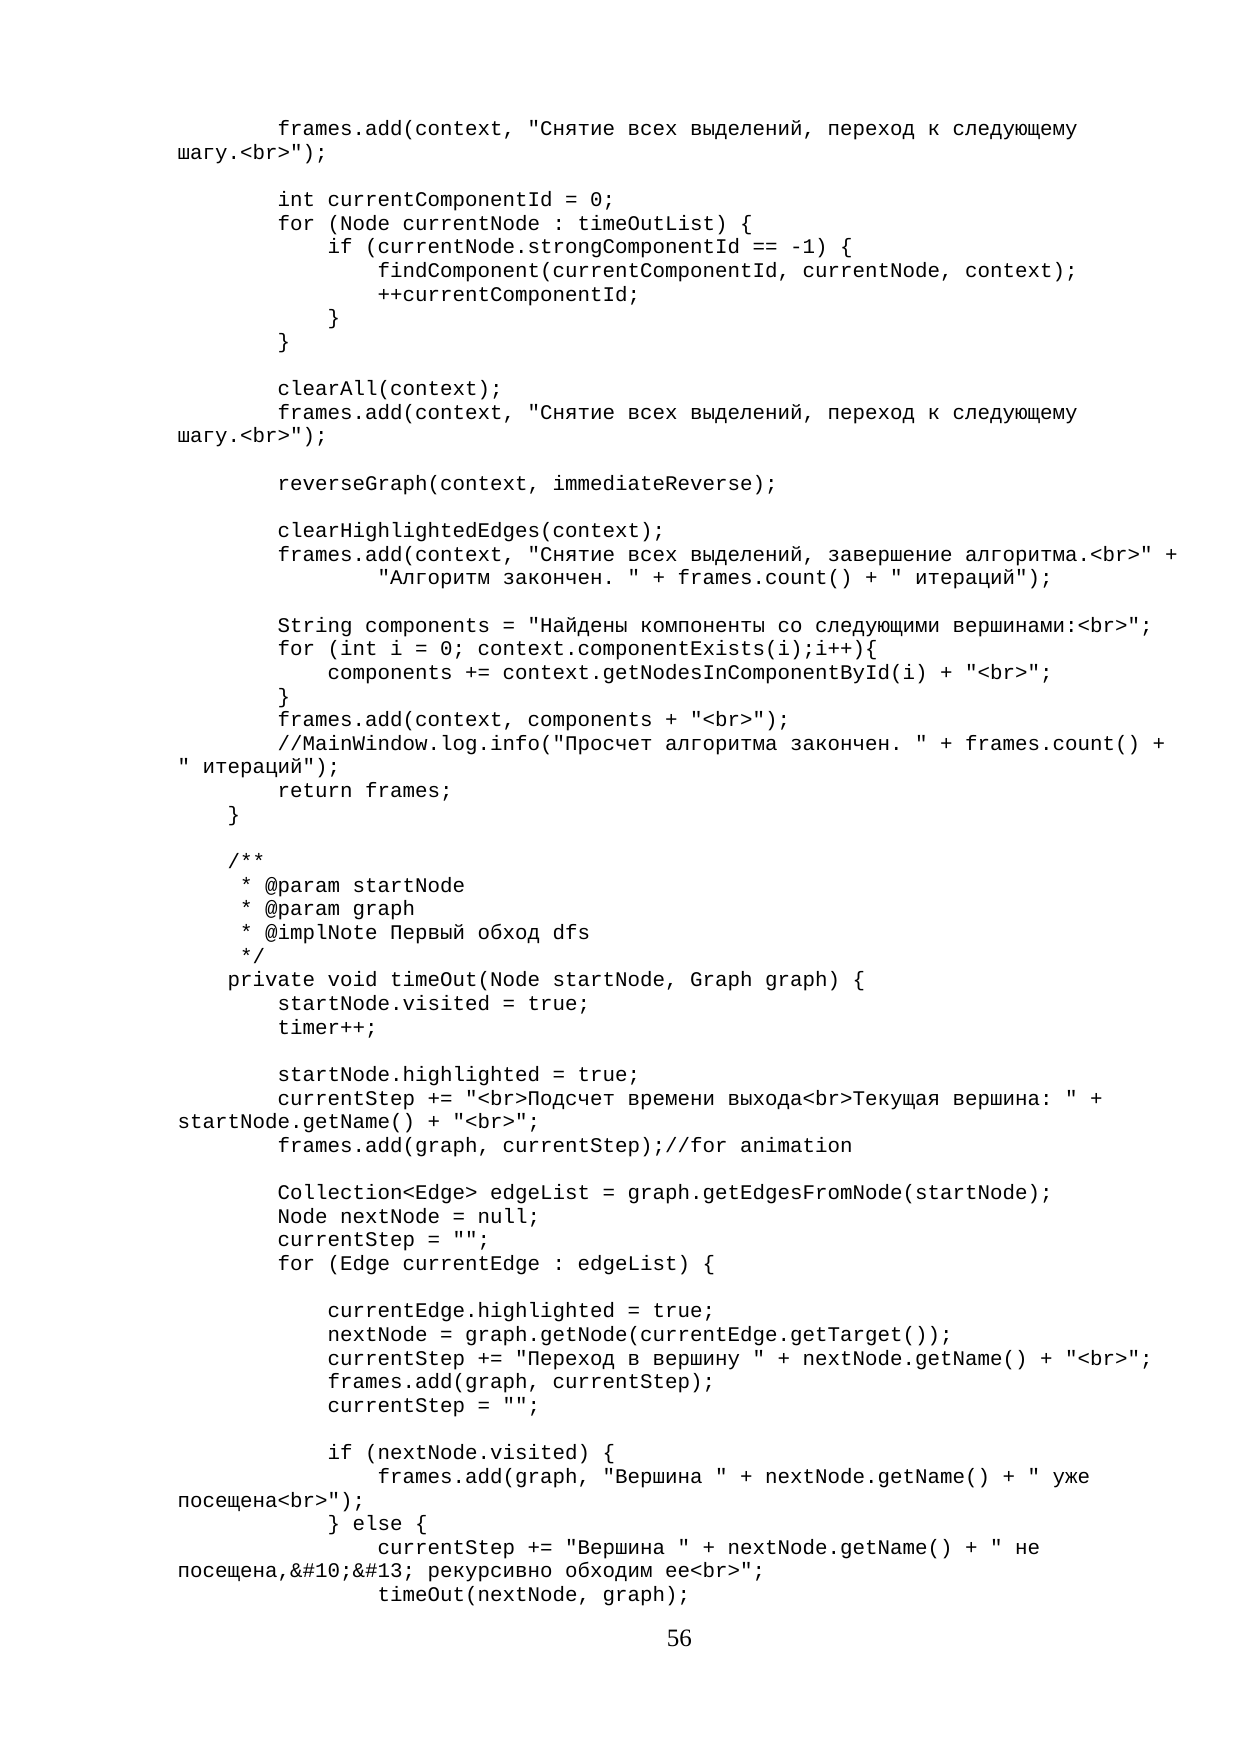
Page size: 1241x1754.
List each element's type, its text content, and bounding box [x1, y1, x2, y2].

text * @param graph [177, 898, 1181, 922]
text /** [177, 851, 1181, 875]
text return frames; [177, 780, 1181, 804]
text startNode.highlighted = true; [177, 1064, 1181, 1088]
text } [177, 307, 1181, 331]
text ++currentComponentId; [177, 284, 1181, 307]
text components += context.getNodesInComponentById(i) + "<br>"; [177, 662, 1181, 686]
text "Алгоритм закончен. " + frames.count() + " итераций"); [177, 567, 1181, 591]
text private void timeOut(Node startNode, Graph graph) { [177, 969, 1181, 993]
text frames.add(context, "Снятие всех выделений, переход к следующему шагу.<br>"); [177, 118, 1181, 165]
text } [177, 804, 1181, 827]
text frames.add(graph, currentStep); [177, 1371, 1181, 1395]
text Node nextNode = null; [177, 1206, 1181, 1229]
text currentStep = ""; [177, 1229, 1181, 1253]
text for (Node currentNode : timeOutList) { [177, 213, 1181, 236]
text currentStep += "Вершина " + nextNode.getName() + " не посещена,&#10;&#13; рекурсивно обходим ее<br>"; [177, 1537, 1181, 1584]
text frames.add(context, components + "<br>"); [177, 709, 1181, 733]
text currentStep += "Переход в вершину " + nextNode.getName() + "<br>"; [177, 1348, 1181, 1371]
text frames.add(graph, currentStep);//for animation [177, 1135, 1181, 1158]
text } [177, 686, 1181, 709]
text if (currentNode.strongComponentId == -1) { [177, 236, 1181, 260]
text if (nextNode.visited) { [177, 1442, 1181, 1466]
text currentEdge.highlighted = true; [177, 1300, 1181, 1324]
text currentStep = ""; [177, 1395, 1181, 1419]
text Collection<Edge> edgeList = graph.getEdgesFromNode(startNode); [177, 1182, 1181, 1206]
text clearAll(context); [177, 378, 1181, 402]
text */ [177, 946, 1181, 969]
text reverseGraph(context, immediateReverse); [177, 473, 1181, 496]
text frames.add(graph, "Вершина " + nextNode.getName() + " уже посещена<br>"); [177, 1466, 1181, 1513]
text timeOut(nextNode, graph); [177, 1584, 1181, 1608]
text for (int i = 0; context.componentExists(i);i++){ [177, 638, 1181, 662]
text * @implNote Первый обход dfs [177, 922, 1181, 946]
text frames.add(context, "Снятие всех выделений, переход к следующему шагу.<br>"); [177, 402, 1181, 449]
text } else { [177, 1513, 1181, 1537]
text findComponent(currentComponentId, currentNode, context); [177, 260, 1181, 284]
text * @param startNode [177, 875, 1181, 898]
text //MainWindow.log.info("Просчет алгоритма закончен. " + frames.count() + " итераций"); [177, 733, 1181, 780]
text } [177, 331, 1181, 354]
text for (Edge currentEdge : edgeList) { [177, 1253, 1181, 1277]
text currentStep += "<br>Подсчет времени выхода<br>Текущая вершина: " + startNode.getName() + "<br>"; [177, 1088, 1181, 1135]
text clearHighlightedEdges(context); [177, 520, 1181, 544]
text startNode.visited = true; [177, 993, 1181, 1017]
text String components = "Найдены компоненты со следующими вершинами:<br>"; [177, 615, 1181, 638]
text frames.add(context, "Снятие всех выделений, завершение алгоритма.<br>" + [177, 544, 1181, 567]
text int currentComponentId = 0; [177, 189, 1181, 213]
text nextNode = graph.getNode(currentEdge.getTarget()); [177, 1324, 1181, 1348]
text timer++; [177, 1017, 1181, 1040]
